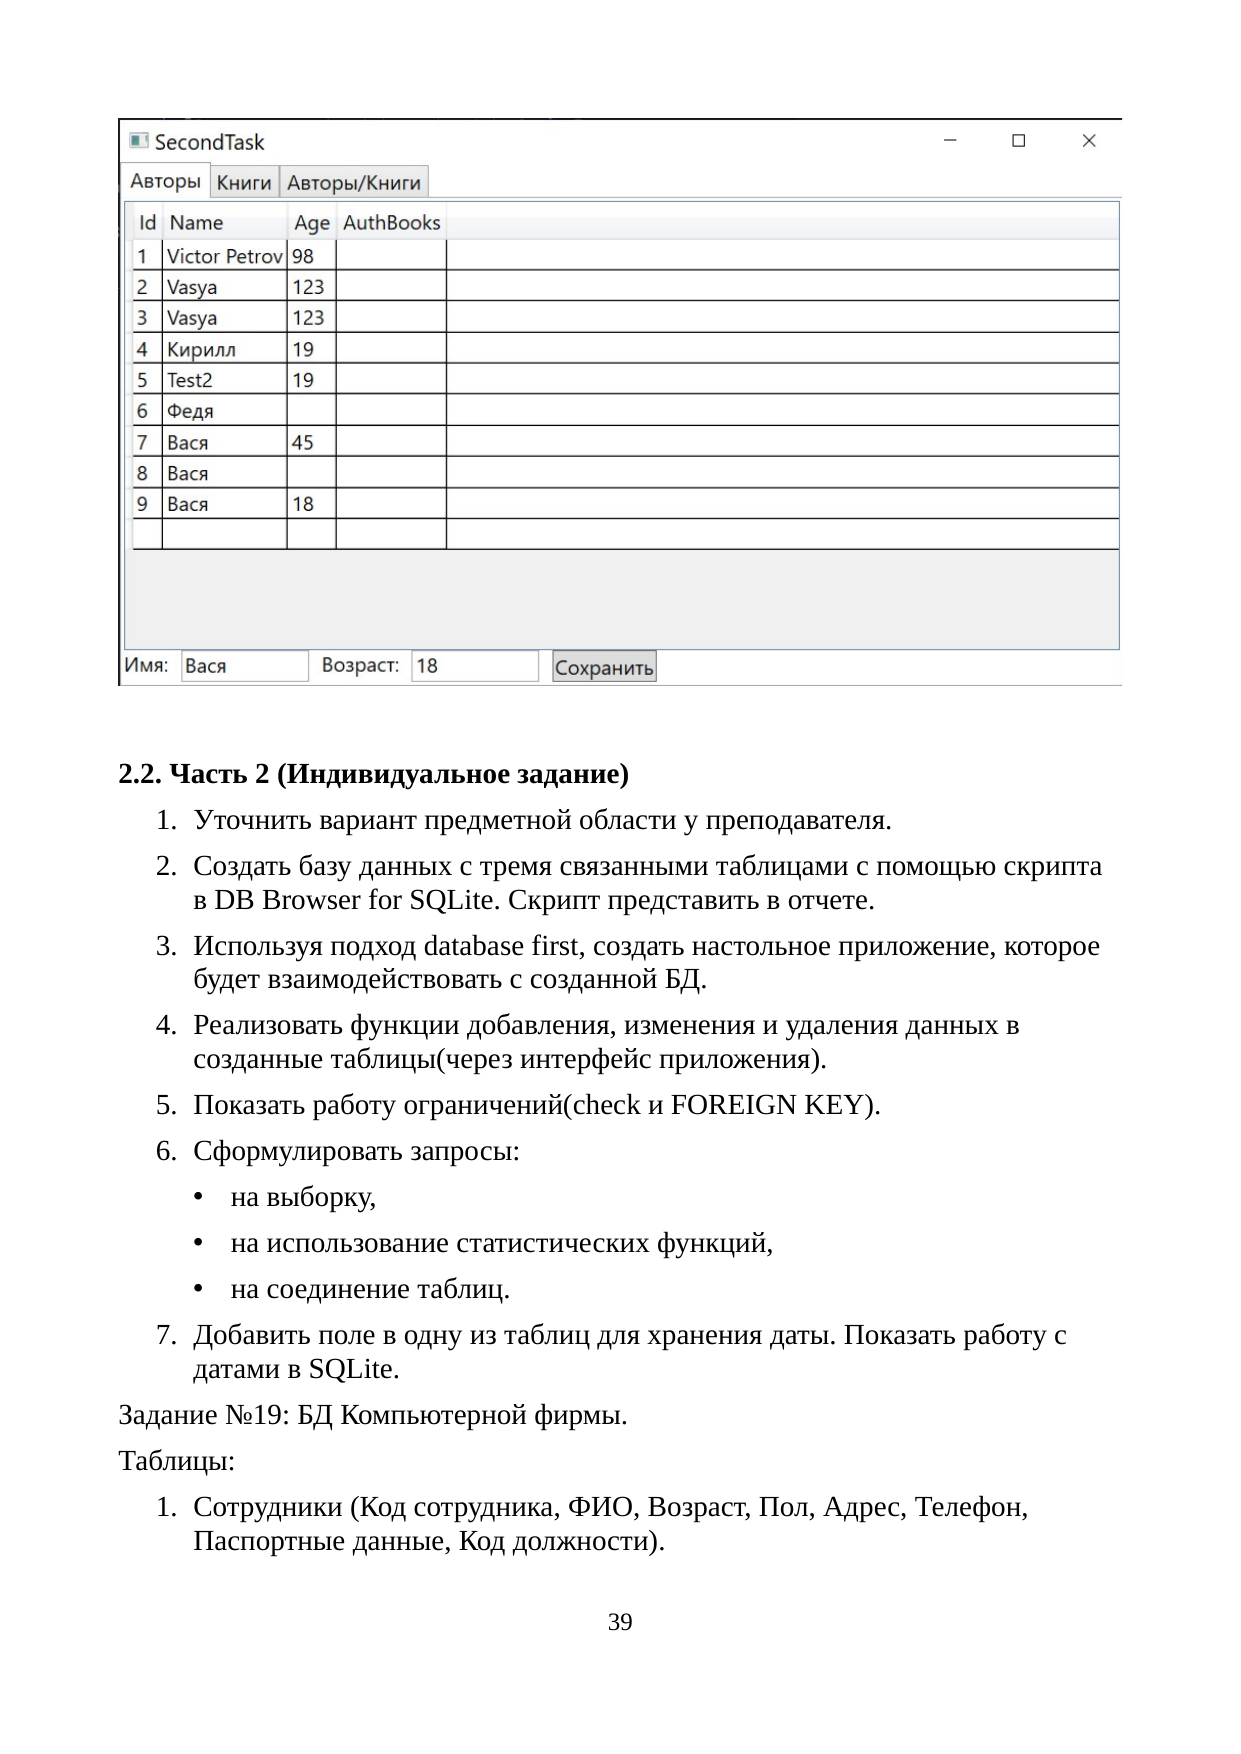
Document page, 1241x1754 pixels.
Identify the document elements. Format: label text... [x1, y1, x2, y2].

list Показать работу ограничений(check и FOREIGN KEY). [156, 1087, 1122, 1121]
list Используя подход database first, создать настольное приложение, которое будет взаимодействовать с созданной БД. [156, 928, 1122, 995]
list на соединение таблиц. [193, 1271, 1122, 1305]
list Уточнить вариант предметной области у преподавателя. [156, 802, 1122, 836]
list Сформулировать запросы: [156, 1133, 1122, 1167]
picture [118, 118, 1123, 686]
list Создать базу данных с тремя связанными таблицами с помощью скрипта в DB Browser for SQLite. Скрипт представить в отчете. [156, 848, 1122, 915]
list на выборку, [193, 1179, 1122, 1213]
list на использование статистических функций, [193, 1225, 1122, 1259]
list Реализовать функции добавления, изменения и удаления данных в созданные таблицы(через интерфейс приложения). [156, 1007, 1122, 1074]
text Таблицы: [118, 1443, 1122, 1477]
subtitle Часть 2 (Индивидуальное задание) [118, 756, 1122, 790]
list Добавить поле в одну из таблиц для хранения даты. Показать работу с датами в SQLite. [156, 1317, 1122, 1384]
text Задание №19: БД Компьютерной фирмы. [118, 1397, 1122, 1431]
list Сотрудники (Код сотрудника, ФИО, Возраст, Пол, Адрес, Телефон, Паспортные данные, Код должности). [156, 1489, 1122, 1556]
